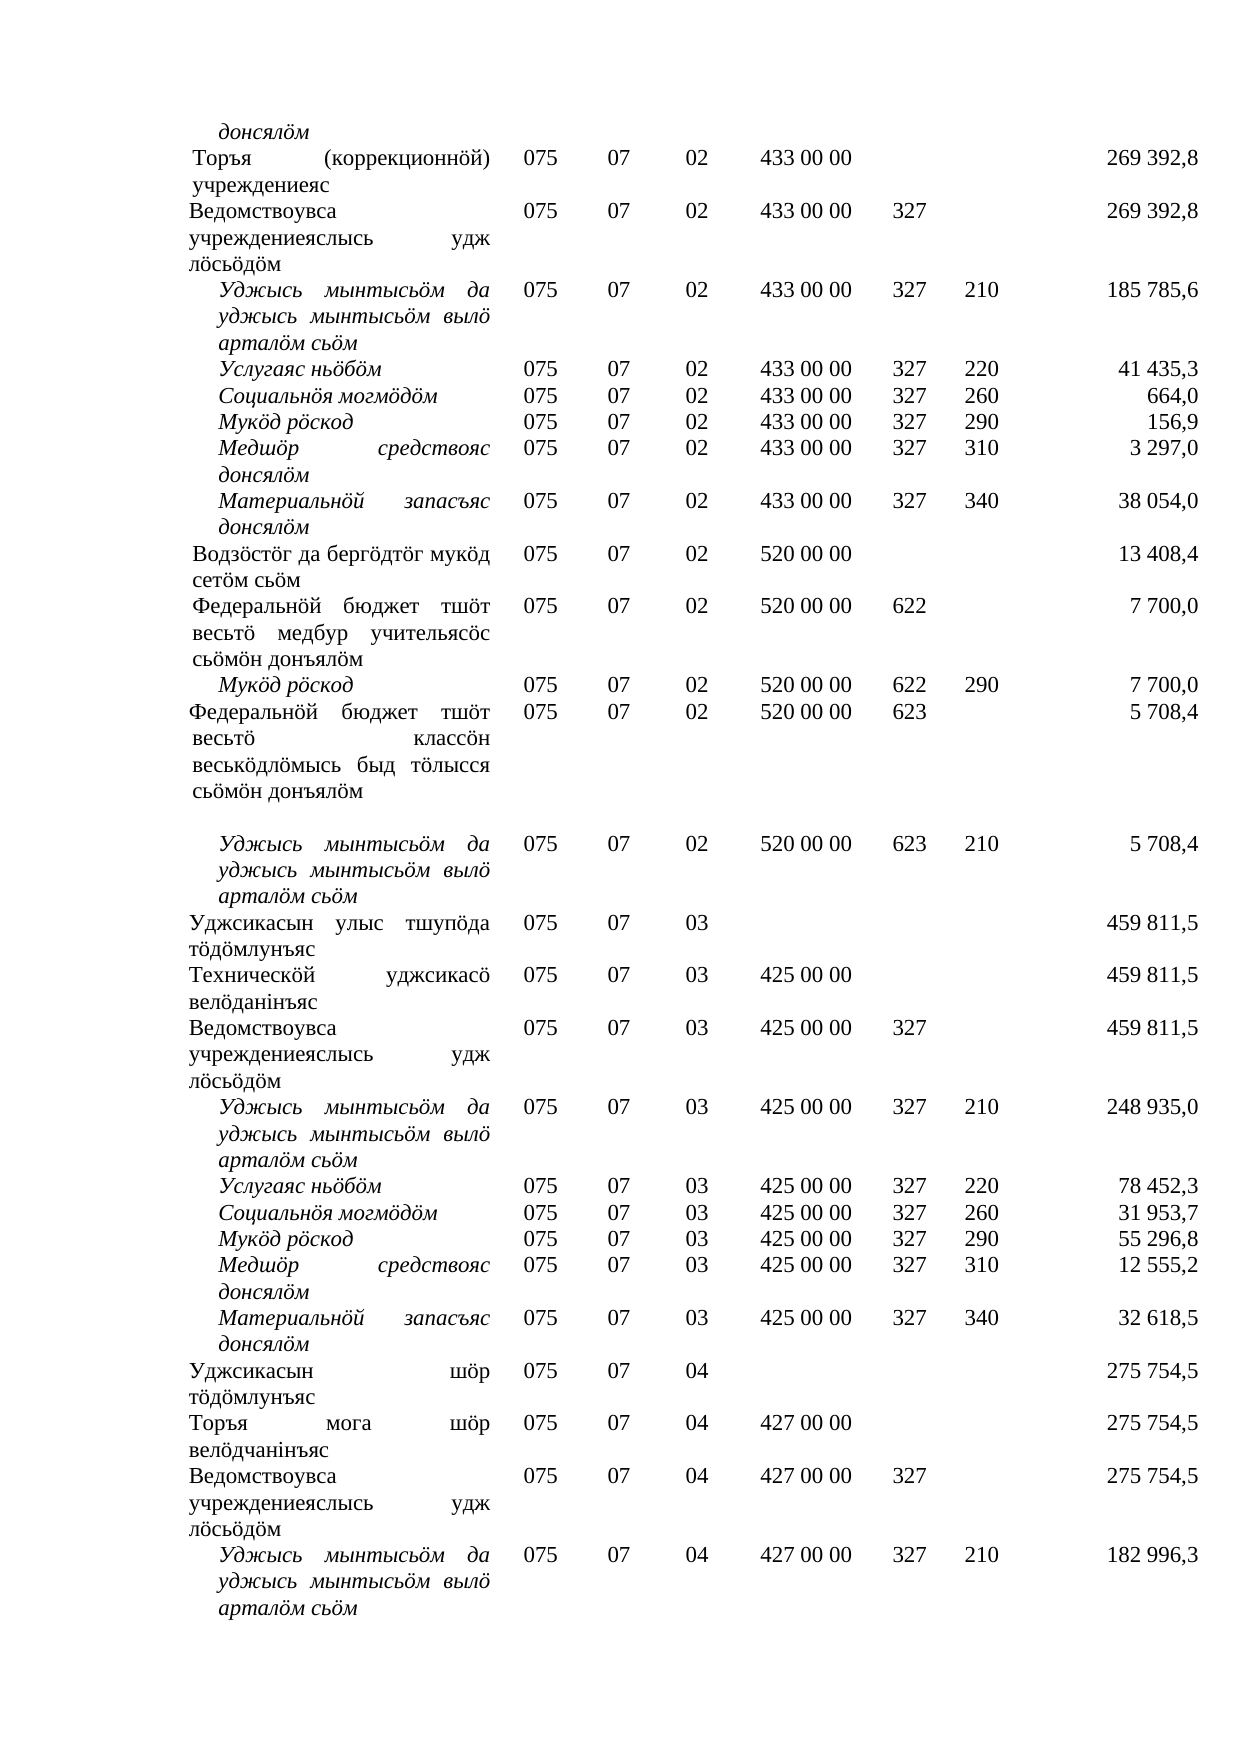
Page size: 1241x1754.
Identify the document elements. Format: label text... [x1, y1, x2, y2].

table_cell 623 [876, 698, 942, 830]
table_cell [501, 118, 579, 144]
table_cell 210 [943, 1093, 1021, 1172]
table_cell 156,9 [1021, 408, 1209, 434]
table_cell 38 054,0 [1021, 487, 1209, 540]
table_cell 5 708,4 [1021, 830, 1209, 909]
table_cell 269 392,8 [1021, 145, 1209, 197]
table_cell [736, 1357, 876, 1409]
table_cell Федеральнöй бюджет тшöт весьтö медбур учительясöс сьöмöн донъялöм [177, 593, 501, 672]
table_cell 07 [580, 830, 658, 909]
table_cell 07 [580, 672, 658, 698]
table_cell [943, 909, 1021, 961]
table_cell 075 [501, 909, 579, 961]
table_cell 07 [580, 408, 658, 434]
table_cell 520 00 00 [736, 672, 876, 698]
table_cell 327 [876, 355, 942, 382]
table_cell 520 00 00 [736, 540, 876, 592]
table_cell 075 [501, 408, 579, 434]
table_cell [943, 593, 1021, 672]
table_cell 520 00 00 [736, 830, 876, 909]
table_cell 03 [658, 1093, 736, 1172]
table_cell 07 [580, 145, 658, 197]
table_cell [876, 1410, 942, 1462]
table_cell [943, 1462, 1021, 1541]
table_cell 03 [658, 1014, 736, 1093]
table_cell 340 [943, 487, 1021, 540]
table_cell 12 555,2 [1021, 1251, 1209, 1304]
table_cell 07 [580, 1172, 658, 1199]
table_cell Торъя мога шöр велöдчанiнъяс [177, 1410, 501, 1462]
table_cell Медшöр средствояс донсялöм [177, 434, 501, 487]
table_cell 02 [658, 593, 736, 672]
table_cell 03 [658, 1199, 736, 1225]
table_cell 075 [501, 1304, 579, 1357]
table_cell 433 00 00 [736, 434, 876, 487]
table_cell [943, 698, 1021, 830]
table_cell 520 00 00 [736, 593, 876, 672]
table_cell [658, 118, 736, 144]
table_cell 664,0 [1021, 382, 1209, 408]
table_cell 433 00 00 [736, 276, 876, 355]
table_cell 327 [876, 1014, 942, 1093]
table_cell 07 [580, 1093, 658, 1172]
table_cell 459 811,5 [1021, 909, 1209, 961]
table_cell [876, 540, 942, 592]
table_cell 07 [580, 1199, 658, 1225]
table_cell 075 [501, 1251, 579, 1304]
table_cell 075 [501, 830, 579, 909]
table_cell 327 [876, 1541, 942, 1620]
table_cell [736, 909, 876, 961]
table_cell 327 [876, 197, 942, 276]
table_cell 03 [658, 1172, 736, 1199]
table_cell 425 00 00 [736, 1014, 876, 1093]
table_cell 290 [943, 672, 1021, 698]
table_cell 269 392,8 [1021, 197, 1209, 276]
table_cell 275 754,5 [1021, 1410, 1209, 1462]
table_cell 075 [501, 276, 579, 355]
table_cell 07 [580, 197, 658, 276]
table_cell 327 [876, 1225, 942, 1251]
table_cell 427 00 00 [736, 1462, 876, 1541]
table_cell 459 811,5 [1021, 961, 1209, 1014]
table_cell 02 [658, 698, 736, 830]
table_cell Федеральнöй бюджет тшöт весьтö классöн веськöдлöмысь быд тöлысся сьöмöн донъялöм [177, 698, 501, 830]
table_cell Водзöстöг да бергöдтöг мукöд сетöм сьöм [177, 540, 501, 592]
table_cell 03 [658, 1251, 736, 1304]
table_cell [943, 1014, 1021, 1093]
table_cell 327 [876, 276, 942, 355]
table_cell Ведомствоувса учреждениеяслысь удж лöсьöдöм [177, 197, 501, 276]
table_cell Уджысь мынтысьöм да уджысь мынтысьöм вылö арталöм сьöм [177, 276, 501, 355]
table_cell 04 [658, 1410, 736, 1462]
table_cell 02 [658, 276, 736, 355]
table_cell 433 00 00 [736, 145, 876, 197]
table_cell 623 [876, 830, 942, 909]
table_cell 220 [943, 1172, 1021, 1199]
table_cell 425 00 00 [736, 961, 876, 1014]
table_cell 310 [943, 1251, 1021, 1304]
table_cell 248 935,0 [1021, 1093, 1209, 1172]
table_cell 07 [580, 434, 658, 487]
table_cell 427 00 00 [736, 1410, 876, 1462]
table_cell 425 00 00 [736, 1093, 876, 1172]
table_cell Уджсикасын улыс тшупöда тöдöмлунъяс [177, 909, 501, 961]
table_cell 075 [501, 540, 579, 592]
table_cell 075 [501, 1462, 579, 1541]
table_cell [943, 1357, 1021, 1409]
table_cell 07 [580, 382, 658, 408]
table_cell 520 00 00 [736, 698, 876, 830]
table_cell 07 [580, 1014, 658, 1093]
table_cell 07 [580, 276, 658, 355]
table_cell Техническöй уджсикасö велöданiнъяс [177, 961, 501, 1014]
table_cell 433 00 00 [736, 408, 876, 434]
table_cell Медшöр средствояс донсялöм [177, 1251, 501, 1304]
table_cell 3 297,0 [1021, 434, 1209, 487]
table_cell 075 [501, 382, 579, 408]
table_cell Материальнöй запасъяс донсялöм [177, 1304, 501, 1357]
table_cell 290 [943, 1225, 1021, 1251]
table_cell 07 [580, 1462, 658, 1541]
table_cell [876, 118, 942, 144]
table_cell Социальнöя могмöдöм [177, 382, 501, 408]
table_cell [876, 145, 942, 197]
table_cell [876, 961, 942, 1014]
table_cell 02 [658, 145, 736, 197]
table_cell 075 [501, 698, 579, 830]
table_cell 31 953,7 [1021, 1199, 1209, 1225]
table_cell 327 [876, 408, 942, 434]
table_cell 07 [580, 355, 658, 382]
table_cell Материальнöй запасъяс донсялöм [177, 487, 501, 540]
table_cell 075 [501, 145, 579, 197]
table_cell донсялöм [177, 118, 501, 144]
table_cell 433 00 00 [736, 197, 876, 276]
table_cell 260 [943, 382, 1021, 408]
table_cell 07 [580, 593, 658, 672]
table_cell 075 [501, 1199, 579, 1225]
table_cell 327 [876, 1462, 942, 1541]
table_cell 327 [876, 434, 942, 487]
table_cell 41 435,3 [1021, 355, 1209, 382]
table_cell 07 [580, 1410, 658, 1462]
table_cell 02 [658, 197, 736, 276]
table_cell 07 [580, 961, 658, 1014]
table_cell 210 [943, 276, 1021, 355]
table_cell Услугаяс ньöбöм [177, 355, 501, 382]
table_cell 075 [501, 355, 579, 382]
table_cell 04 [658, 1357, 736, 1409]
table_cell Мукöд рöскод [177, 1225, 501, 1251]
table_cell 075 [501, 197, 579, 276]
table_cell Услугаяс ньöбöм [177, 1172, 501, 1199]
table_cell 07 [580, 1541, 658, 1620]
table_cell 07 [580, 698, 658, 830]
table_cell 310 [943, 434, 1021, 487]
table_cell Уджысь мынтысьöм да уджысь мынтысьöм вылö арталöм сьöм [177, 1093, 501, 1172]
table_cell Уджсикасын шöр тöдöмлунъяс [177, 1357, 501, 1409]
table_cell Уджысь мынтысьöм да уджысь мынтысьöм вылö арталöм сьöм [177, 1541, 501, 1620]
table_cell 13 408,4 [1021, 540, 1209, 592]
table_cell [943, 1410, 1021, 1462]
table_cell 03 [658, 1225, 736, 1251]
table_cell 03 [658, 961, 736, 1014]
table_cell 78 452,3 [1021, 1172, 1209, 1199]
table_cell 075 [501, 672, 579, 698]
table_cell 182 996,3 [1021, 1541, 1209, 1620]
table_cell Ведомствоувса учреждениеяслысь удж лöсьöдöм [177, 1462, 501, 1541]
table_cell 7 700,0 [1021, 672, 1209, 698]
table_cell [876, 909, 942, 961]
table_cell 03 [658, 909, 736, 961]
table_cell 622 [876, 593, 942, 672]
table_cell 7 700,0 [1021, 593, 1209, 672]
table_cell 290 [943, 408, 1021, 434]
table_cell 433 00 00 [736, 487, 876, 540]
table_cell [876, 1357, 942, 1409]
table_cell 459 811,5 [1021, 1014, 1209, 1093]
table_cell 04 [658, 1541, 736, 1620]
table_cell 220 [943, 355, 1021, 382]
table_cell [580, 118, 658, 144]
table_cell 075 [501, 1410, 579, 1462]
table_cell 02 [658, 487, 736, 540]
table_cell 210 [943, 1541, 1021, 1620]
table_cell Мукöд рöскод [177, 672, 501, 698]
table_cell 275 754,5 [1021, 1462, 1209, 1541]
table_cell 425 00 00 [736, 1225, 876, 1251]
table_cell 32 618,5 [1021, 1304, 1209, 1357]
table_cell Социальнöя могмöдöм [177, 1199, 501, 1225]
table_cell 02 [658, 434, 736, 487]
table_cell 425 00 00 [736, 1251, 876, 1304]
table_cell 427 00 00 [736, 1541, 876, 1620]
table_cell 55 296,8 [1021, 1225, 1209, 1251]
table_cell [943, 118, 1021, 144]
table_cell 327 [876, 382, 942, 408]
table_cell 5 708,4 [1021, 698, 1209, 830]
table_cell 327 [876, 1251, 942, 1304]
table_cell 622 [876, 672, 942, 698]
table_cell 340 [943, 1304, 1021, 1357]
table_cell 07 [580, 540, 658, 592]
table_cell 07 [580, 1251, 658, 1304]
table_cell [943, 961, 1021, 1014]
table_cell 425 00 00 [736, 1199, 876, 1225]
table_cell 425 00 00 [736, 1172, 876, 1199]
table_cell 075 [501, 434, 579, 487]
table_cell 327 [876, 1093, 942, 1172]
table_cell 07 [580, 909, 658, 961]
table_cell 075 [501, 1093, 579, 1172]
table_cell 04 [658, 1462, 736, 1541]
table_cell 185 785,6 [1021, 276, 1209, 355]
table_cell Уджысь мынтысьöм да уджысь мынтысьöм вылö арталöм сьöм [177, 830, 501, 909]
table_cell 03 [658, 1304, 736, 1357]
table_cell 210 [943, 830, 1021, 909]
table_cell 075 [501, 487, 579, 540]
table_cell [736, 118, 876, 144]
table_cell 075 [501, 1172, 579, 1199]
table_cell [943, 197, 1021, 276]
table_cell Торъя (коррекционнöй) учреждениеяс [177, 145, 501, 197]
table_cell 02 [658, 355, 736, 382]
table_cell 075 [501, 593, 579, 672]
table_cell 02 [658, 672, 736, 698]
table_cell 02 [658, 382, 736, 408]
table_cell 02 [658, 408, 736, 434]
table_cell 075 [501, 1357, 579, 1409]
table_cell 07 [580, 1357, 658, 1409]
table_cell [943, 540, 1021, 592]
table_cell 02 [658, 830, 736, 909]
table_cell 275 754,5 [1021, 1357, 1209, 1409]
table_cell 433 00 00 [736, 382, 876, 408]
table_cell 327 [876, 487, 942, 540]
table_cell 07 [580, 1304, 658, 1357]
table_cell 075 [501, 961, 579, 1014]
table_cell 075 [501, 1014, 579, 1093]
table_cell 327 [876, 1304, 942, 1357]
table_cell 075 [501, 1225, 579, 1251]
table_cell Ведомствоувса учреждениеяслысь удж лöсьöдöм [177, 1014, 501, 1093]
table_cell 075 [501, 1541, 579, 1620]
table_cell 327 [876, 1199, 942, 1225]
table_cell 425 00 00 [736, 1304, 876, 1357]
table_cell Мукöд рöскод [177, 408, 501, 434]
table_cell 07 [580, 1225, 658, 1251]
table_cell 07 [580, 487, 658, 540]
table_cell 327 [876, 1172, 942, 1199]
table_cell [943, 145, 1021, 197]
table_cell 02 [658, 540, 736, 592]
table_cell 260 [943, 1199, 1021, 1225]
table_cell [1021, 118, 1209, 144]
table_cell 433 00 00 [736, 355, 876, 382]
